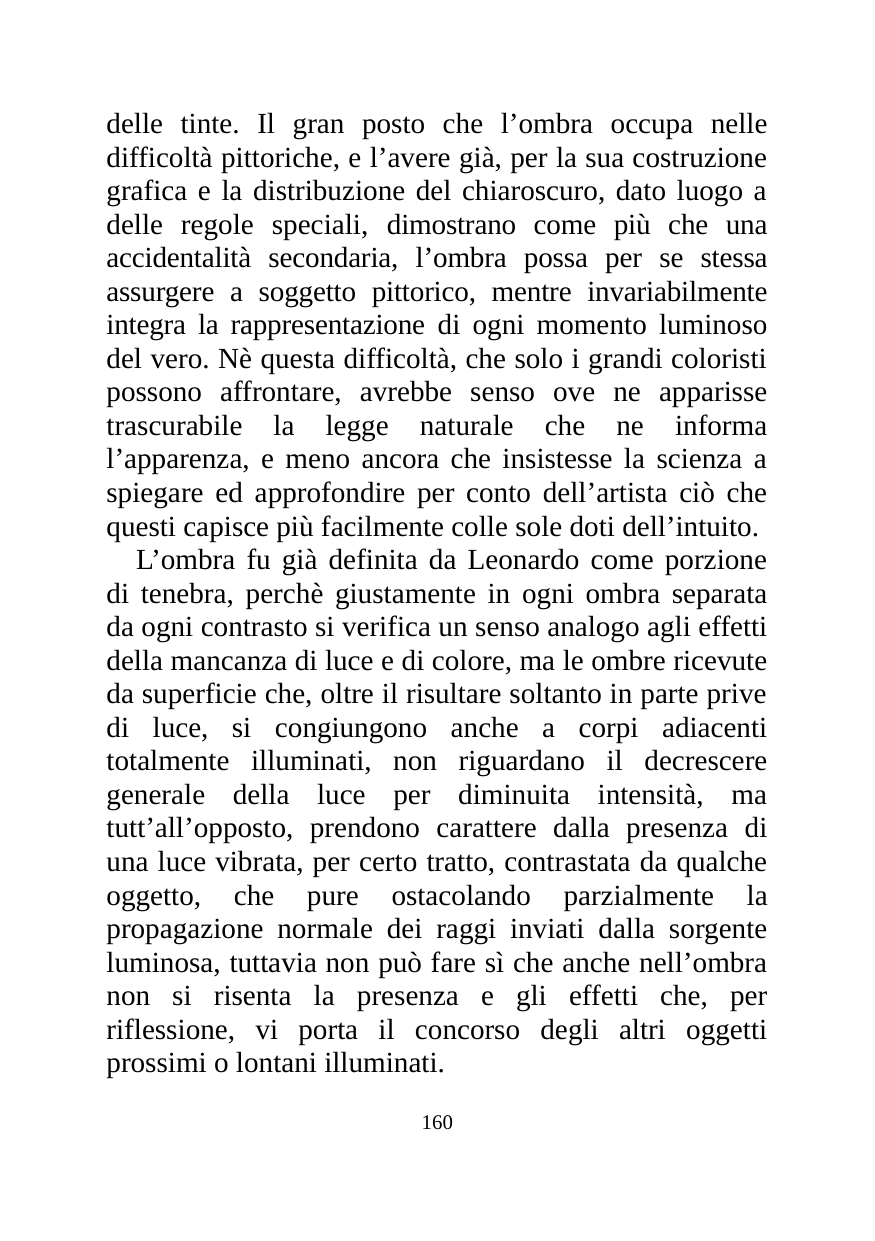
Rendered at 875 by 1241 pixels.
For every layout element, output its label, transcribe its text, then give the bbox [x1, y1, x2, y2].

text delle tinte. Il gran posto che l’ombra occupa nelle difficoltà pittoriche, e l’avere già, per la sua costruzione grafica e la distribuzione del chiaroscuro, dato luogo a delle regole speciali, dimostrano come più che una accidentalità secondaria, l’ombra possa per se stessa assurgere a soggetto pittorico, mentre invariabilmente integra la rappresentazione di ogni momento luminoso del vero. Nè questa difficoltà, che solo i grandi coloristi possono affrontare, avrebbe senso ove ne apparisse trascurabile la legge naturale che ne informa l’apparenza, e meno ancora che insistesse la scienza a spiegare ed approfondire per conto dell’artista ciò che questi capisce più facilmente colle sole doti dell’intuito. [106, 106, 768, 542]
text L’ombra fu già definita da Leonardo come porzione di tenebra, perchè giustamente in ogni ombra separata da ogni contrasto si verifica un senso analogo agli effetti della mancanza di luce e di colore, ma le ombre ricevute da superficie che, oltre il risultare soltanto in parte prive di luce, si congiungono anche a corpi adiacenti totalmente illuminati, non riguardano il decrescere generale della luce per diminuita intensità, ma tutt’all’opposto, prendono carattere dalla presenza di una luce vibrata, per certo tratto, contrastata da qualche oggetto, che pure ostacolando parzialmente la propagazione normale dei raggi inviati dalla sorgente luminosa, tuttavia non può fare sì che anche nell’ombra non si risenta la presenza e gli effetti che, per riflessione, vi porta il concorso degli altri oggetti prossimi o lontani illuminati. [106, 542, 768, 1079]
